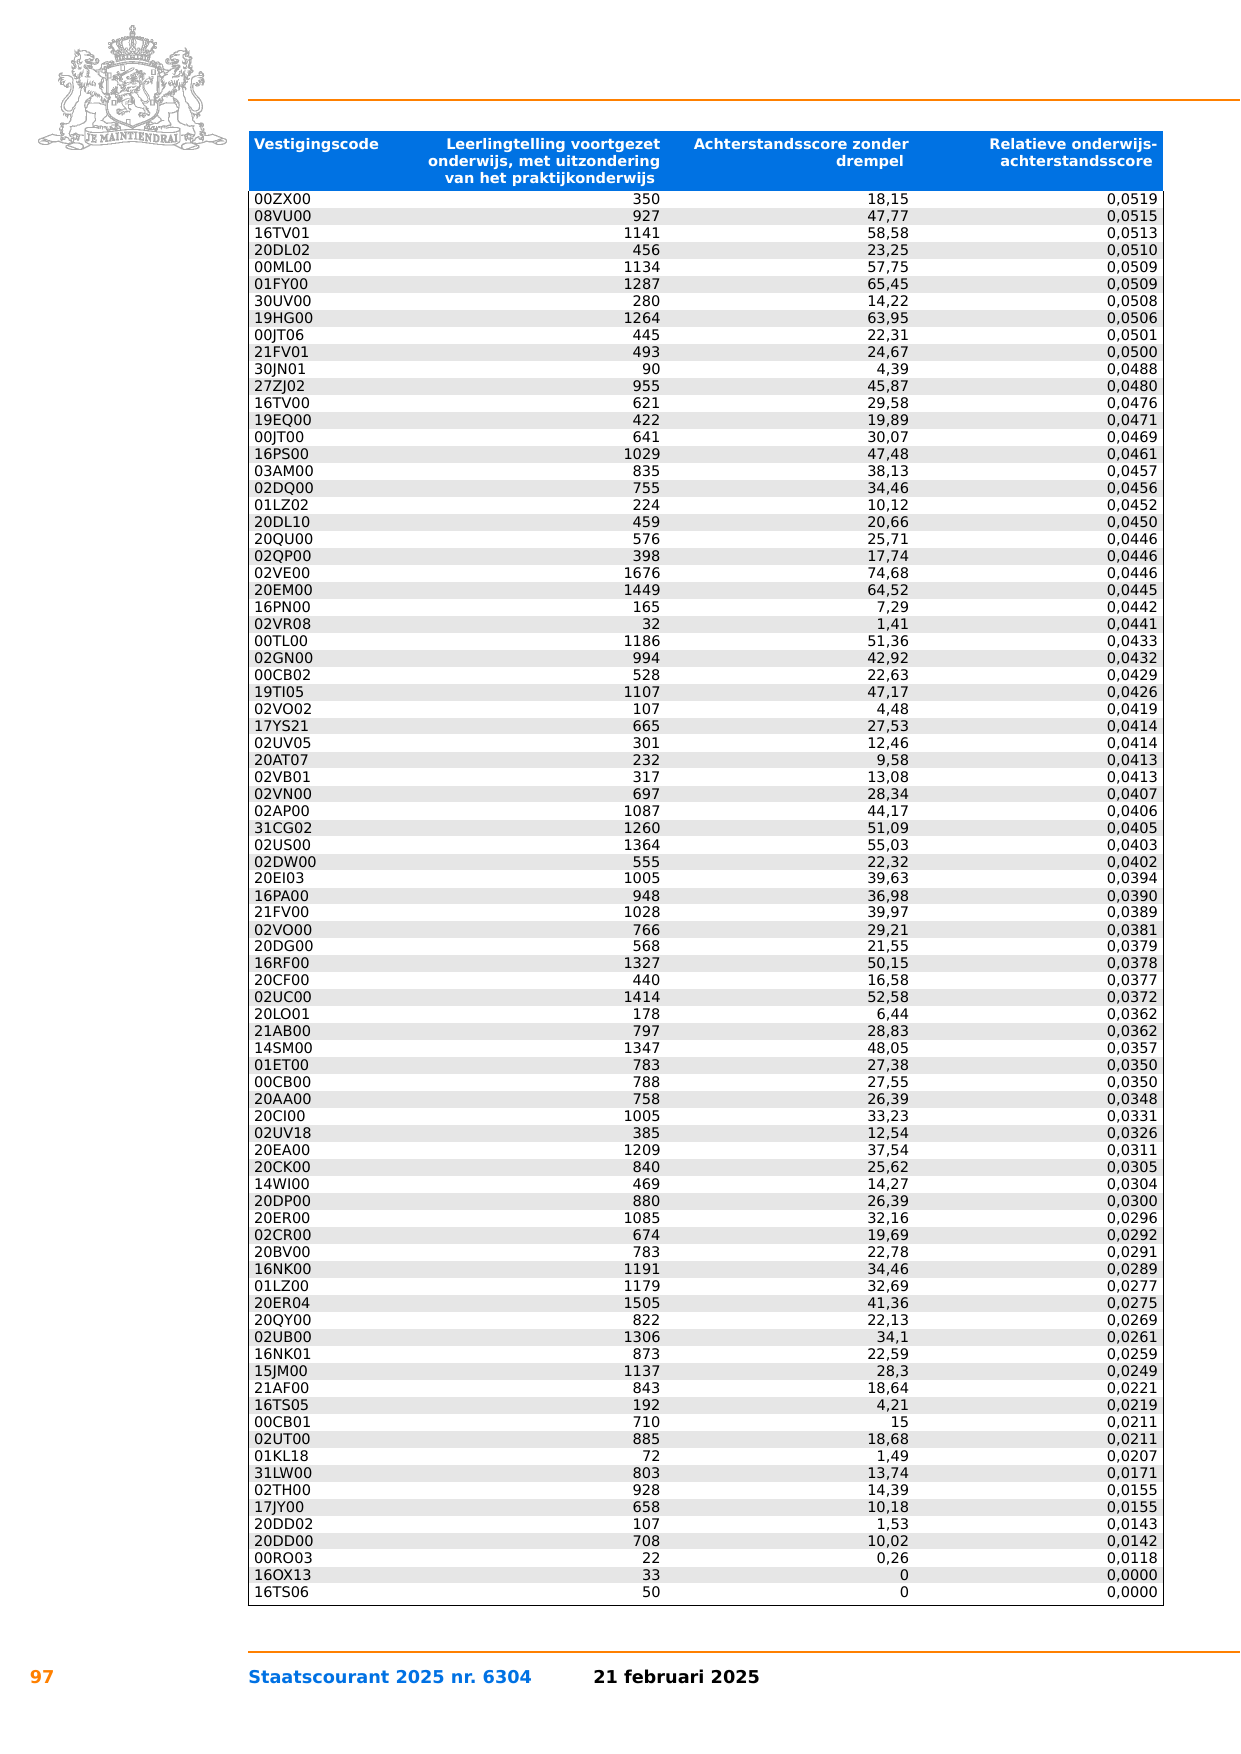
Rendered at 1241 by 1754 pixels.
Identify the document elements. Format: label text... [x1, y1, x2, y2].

table_header Relatieve onderwijs-achterstandsscore [915, 131, 1163, 191]
table_header Achterstandsscore zonder drempel [666, 131, 915, 191]
table_header Vestigingscode [249, 131, 417, 191]
picture [38, 25, 227, 150]
table_header Leerlingtelling voortgezet onderwijs, met uitzondering van het praktijkonderwijs [418, 131, 666, 191]
